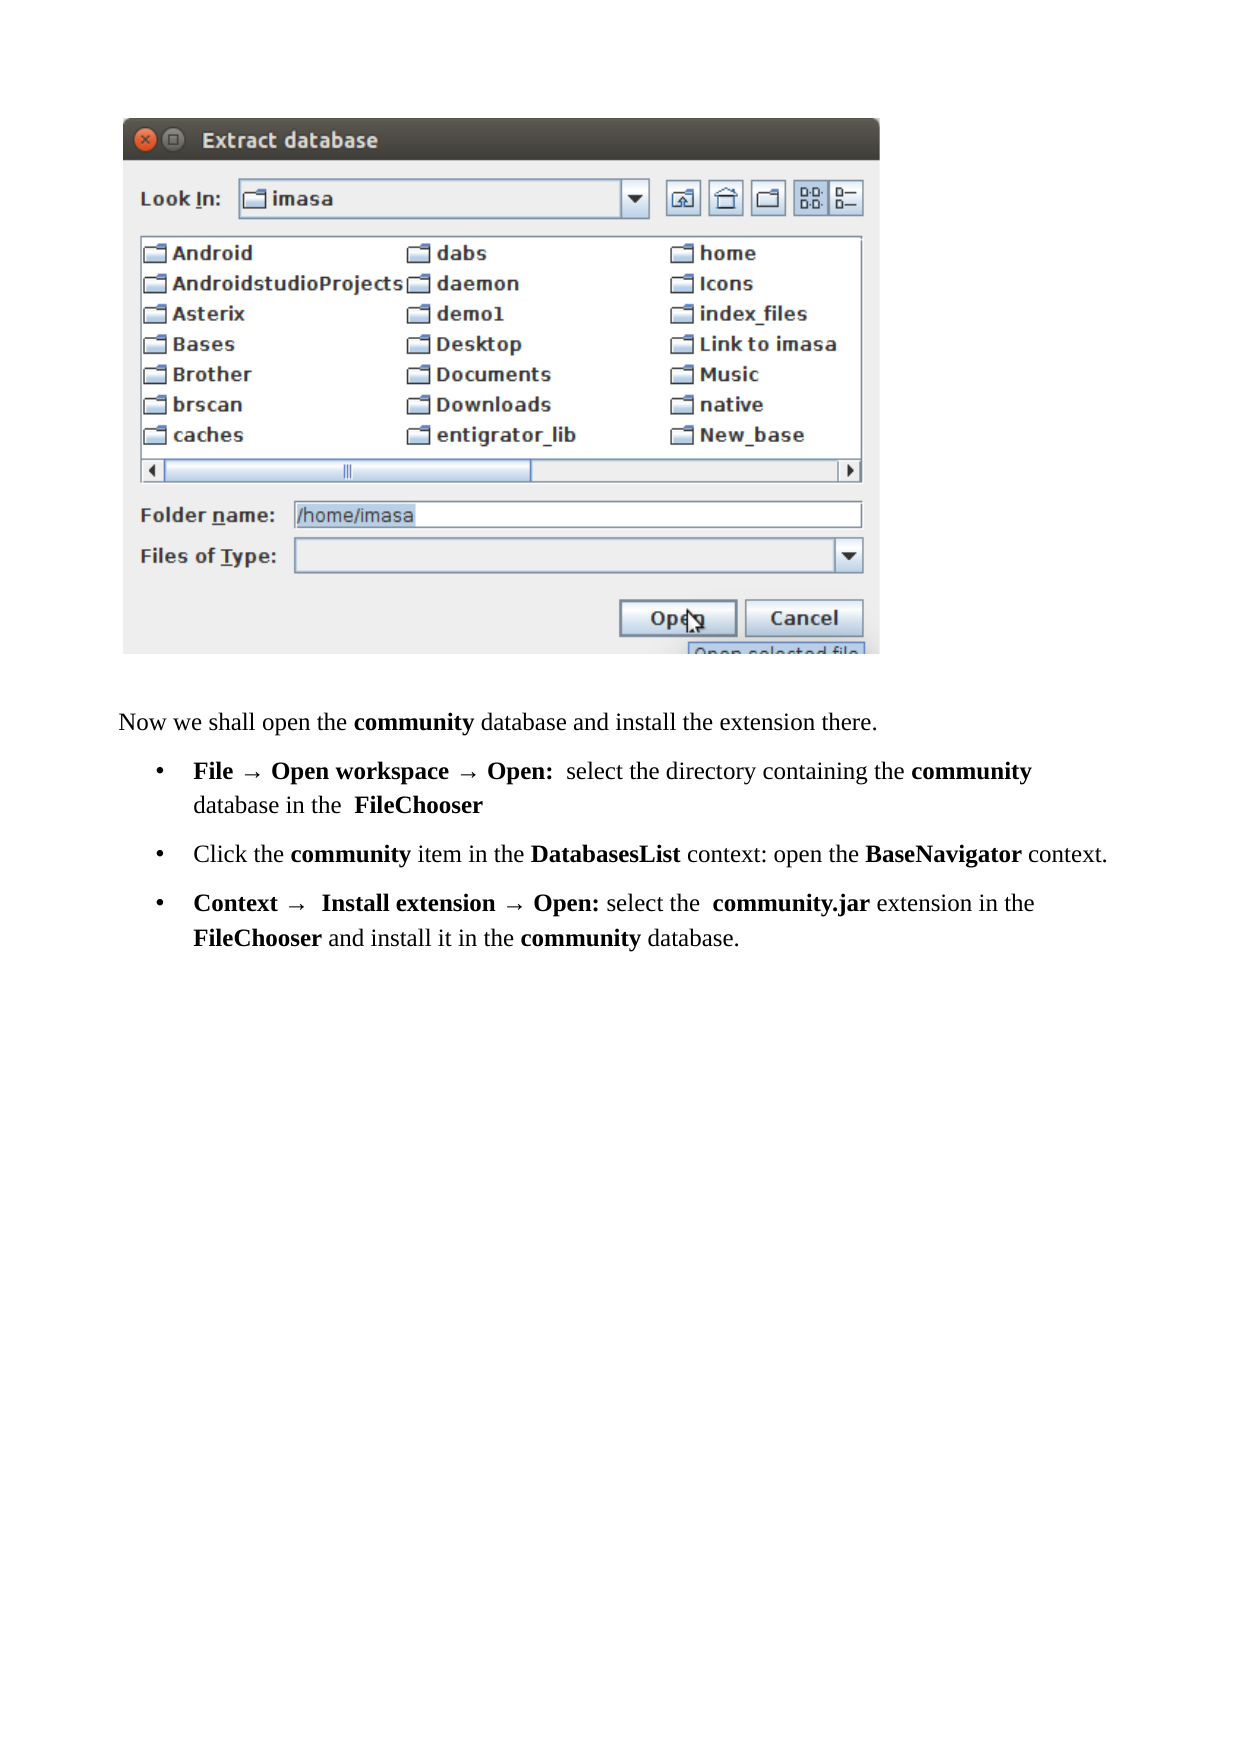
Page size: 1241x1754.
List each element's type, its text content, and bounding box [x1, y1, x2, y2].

picture [123, 118, 880, 654]
list Click the community item in the DatabasesList context: open the BaseNavigator context. [156, 839, 1122, 868]
list File → Open workspace → Open: select the directory containing the community database in the FileChooser [156, 756, 1122, 819]
text Now we shall open the community database and install the extension there. [118, 707, 1122, 736]
list Context → Install extension → Open: select the community.jar extension in the FileChooser and install it in the community database. [156, 888, 1122, 952]
